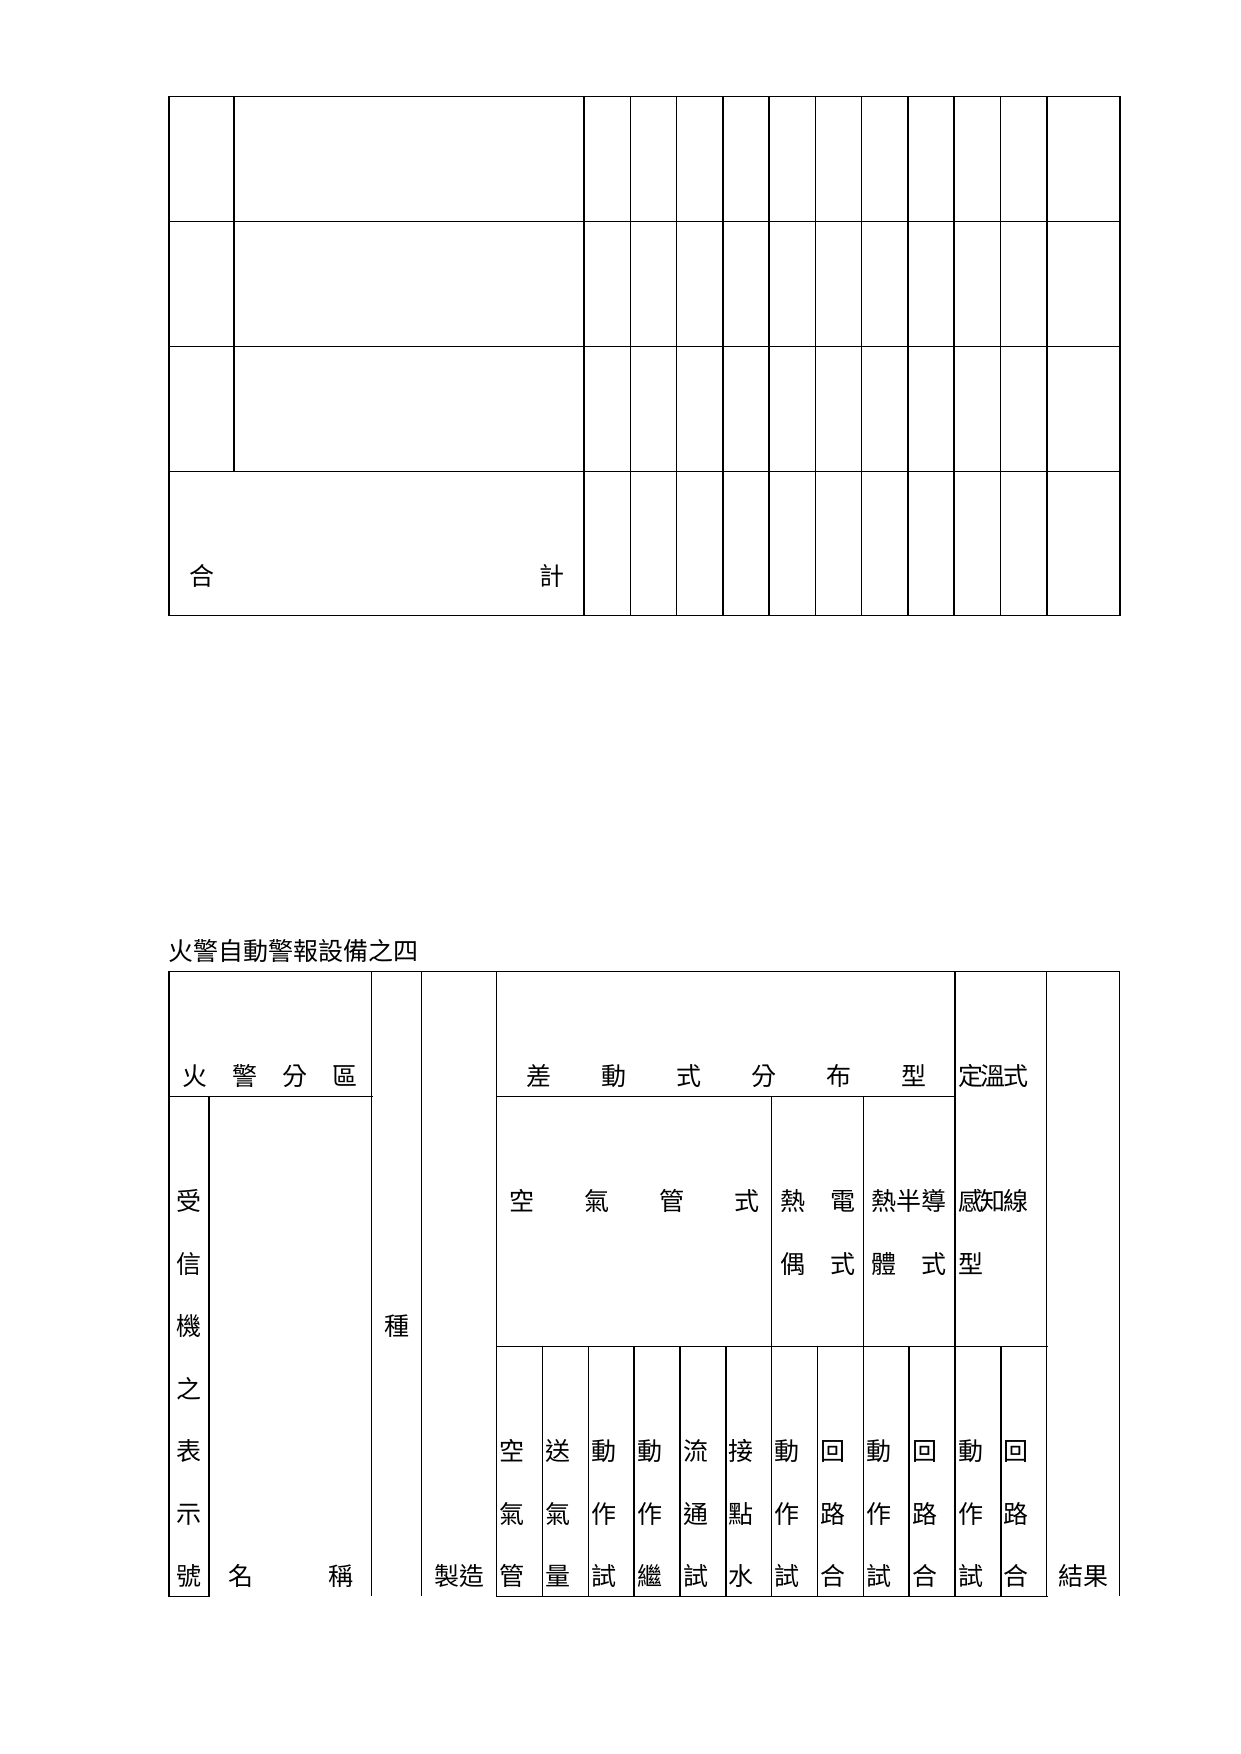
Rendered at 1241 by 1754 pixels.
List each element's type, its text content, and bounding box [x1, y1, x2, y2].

table_cell [862, 472, 907, 614]
table_cell 製造 [422, 1471, 496, 1596]
table_cell [816, 97, 861, 221]
table_cell 種 [372, 1221, 421, 1346]
table_cell [909, 97, 953, 221]
table_cell [770, 222, 815, 346]
table_cell 動作試 [956, 1347, 1000, 1596]
table_cell [170, 97, 233, 221]
table_cell [210, 1346, 371, 1471]
table_cell [955, 97, 1000, 221]
table_cell [372, 1096, 421, 1221]
table_cell [724, 222, 768, 346]
table_cell [724, 97, 768, 221]
table_cell 熱半導 體 式 [864, 1097, 954, 1346]
table_cell [422, 1096, 496, 1221]
table_cell [770, 472, 815, 614]
table_cell [862, 222, 907, 346]
table_cell [210, 1097, 371, 1221]
table_cell [585, 347, 630, 471]
table_header 定溫式 感知線型 [956, 972, 1046, 1346]
table_cell 送氣量 [543, 1347, 588, 1596]
table_cell [677, 222, 722, 346]
table_cell [862, 347, 907, 471]
table_cell [235, 222, 583, 346]
table_cell [955, 347, 1000, 471]
table_cell [770, 347, 815, 471]
table_cell 流通試 [681, 1347, 725, 1596]
table_cell [1047, 1346, 1119, 1471]
table_cell [816, 347, 861, 471]
text 火警自動警報設備之四 [169, 908, 1053, 971]
table_header [422, 972, 496, 1096]
table_header 火 警 分 區 [170, 972, 371, 1096]
table_cell [631, 97, 676, 221]
table_cell [1048, 347, 1119, 471]
table_cell [1048, 97, 1119, 221]
table_cell [724, 472, 768, 614]
table_cell [1047, 1096, 1119, 1221]
table_cell [909, 347, 953, 471]
table_cell [1047, 1221, 1119, 1346]
table_cell 回路合 [1002, 1347, 1046, 1596]
table_cell [770, 97, 815, 221]
table_header [372, 972, 421, 1096]
table_cell [955, 222, 1000, 346]
table_cell [631, 347, 676, 471]
table_cell [585, 222, 630, 346]
table_cell [724, 347, 768, 471]
table_cell [955, 472, 1000, 614]
table_header [1047, 972, 1119, 1096]
table_cell [235, 97, 583, 221]
table_cell [422, 1221, 496, 1346]
table_cell [372, 1346, 421, 1471]
table_cell 動作繼 [635, 1347, 679, 1596]
table_cell 回路合 [910, 1347, 954, 1596]
table_cell [170, 347, 233, 471]
table_cell [372, 1471, 421, 1596]
table_cell [422, 1346, 496, 1471]
table_cell [585, 97, 630, 221]
table_cell [862, 97, 907, 221]
table_cell [1001, 472, 1046, 614]
table_cell [631, 472, 676, 614]
table_cell 動作試 [589, 1347, 633, 1596]
table_cell 熱 電 偶 式 [772, 1097, 863, 1346]
table_cell [1048, 472, 1119, 614]
table_cell [1001, 222, 1046, 346]
table_cell 動作試 [864, 1347, 908, 1596]
table_cell [210, 1221, 371, 1346]
table_cell [816, 472, 861, 614]
table_cell [909, 472, 953, 614]
table_cell 動作試 [772, 1347, 817, 1596]
table_cell 空 氣 管 式 [497, 1097, 771, 1346]
table_header 差 動 式 分 布 型 [497, 972, 954, 1096]
table_cell 受信機之表示號 [170, 1097, 208, 1596]
table_cell 名 稱 [210, 1471, 371, 1596]
table_cell [1048, 222, 1119, 346]
table_cell 空氣管 [497, 1347, 542, 1596]
table_cell 合 計 [170, 472, 583, 614]
table_cell [585, 472, 630, 614]
table_cell [677, 347, 722, 471]
table_cell [816, 222, 861, 346]
table_cell 結果 [1047, 1471, 1119, 1596]
table_cell 接點水 [727, 1347, 771, 1596]
table_cell [1001, 347, 1046, 471]
table_cell 回路合 [818, 1347, 863, 1596]
table_cell [631, 222, 676, 346]
table_cell [677, 97, 722, 221]
table_cell [1001, 97, 1046, 221]
table_cell [170, 222, 233, 346]
table_cell [235, 347, 583, 471]
table_cell [909, 222, 953, 346]
table_cell [677, 472, 722, 614]
